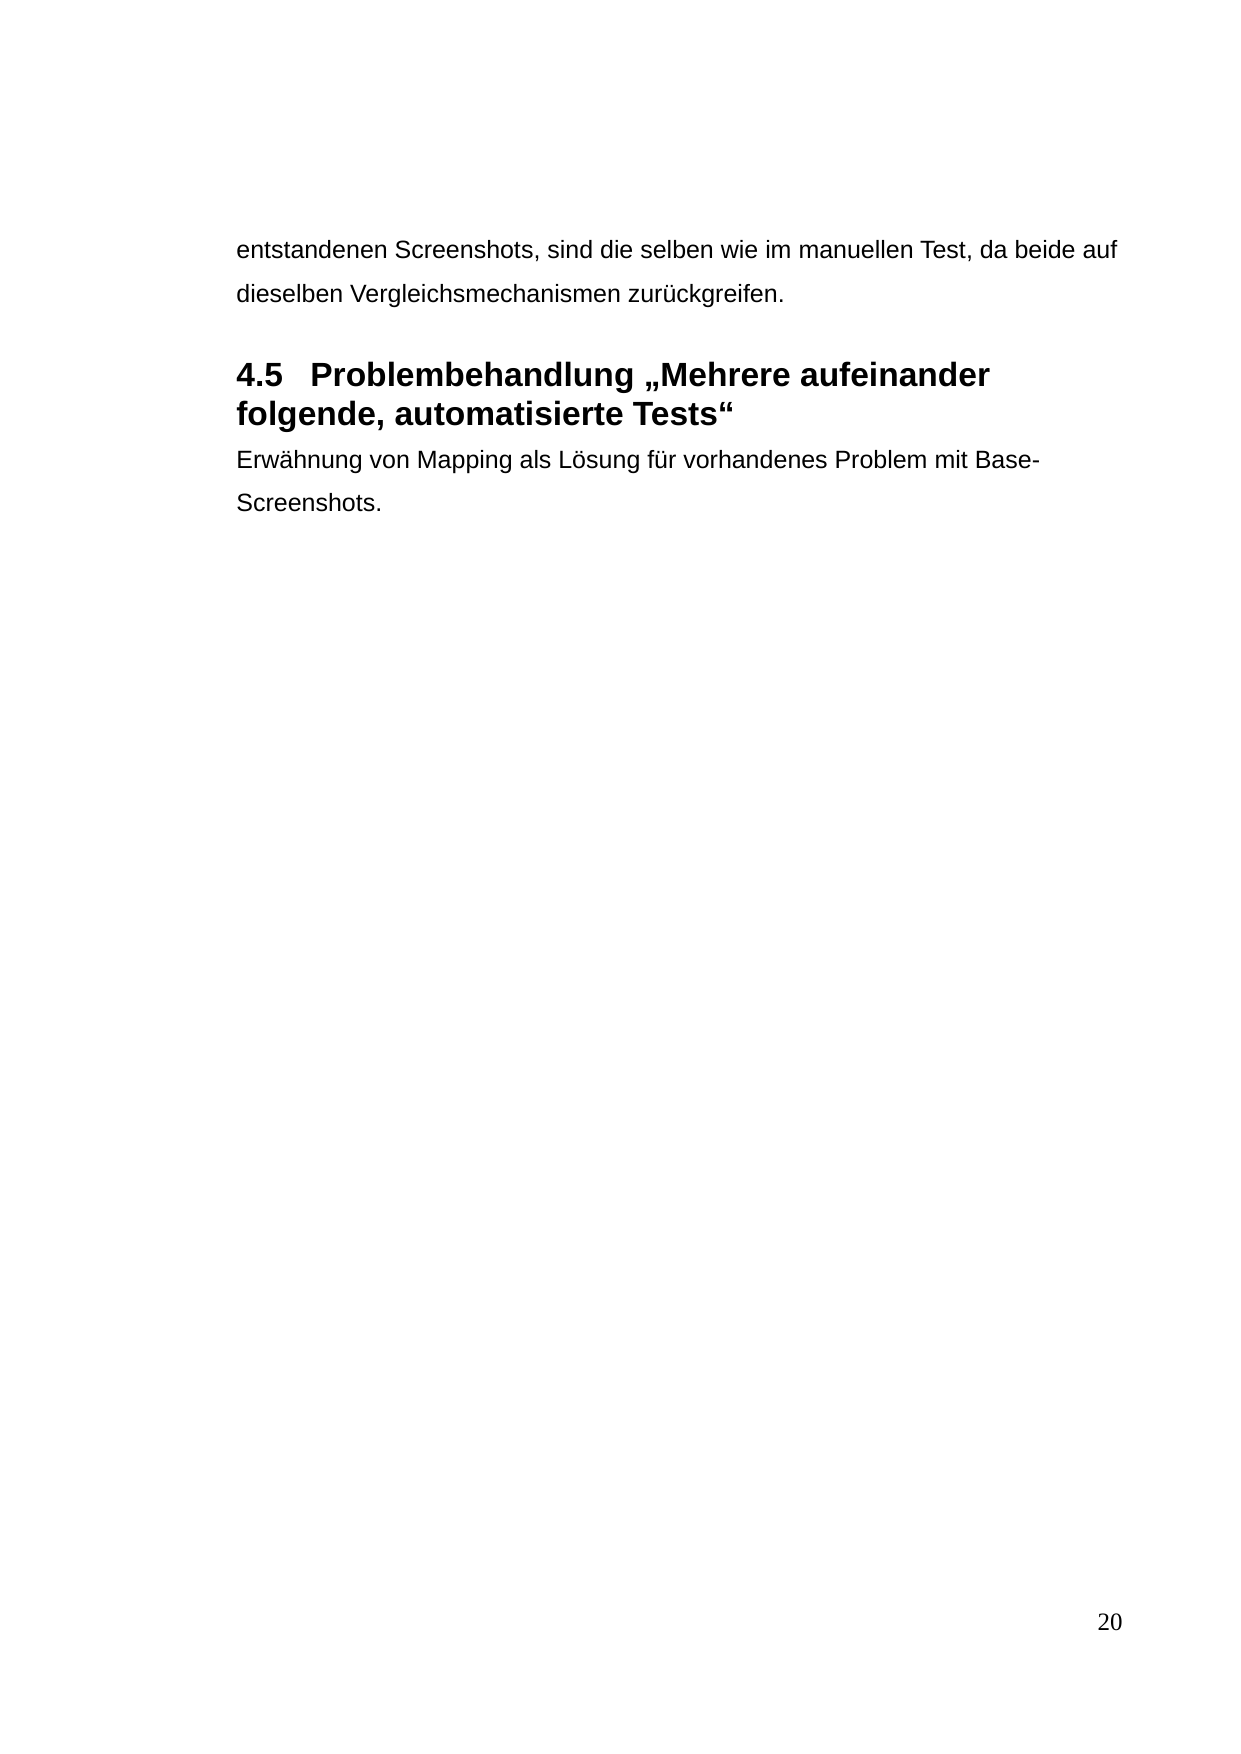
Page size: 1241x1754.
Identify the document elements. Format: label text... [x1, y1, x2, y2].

text Erwähnung von Mapping als Lösung für vorhandenes Problem mit Base-Screenshots. [236, 445, 1122, 517]
subtitle Problembehandlung „Mehrere aufeinander folgende, automatisierte Tests“ [236, 355, 1122, 432]
text entstandenen Screenshots, sind die selben wie im manuellen Test, da beide auf dieselben Vergleichsmechanismen zurückgreifen. [236, 235, 1122, 307]
